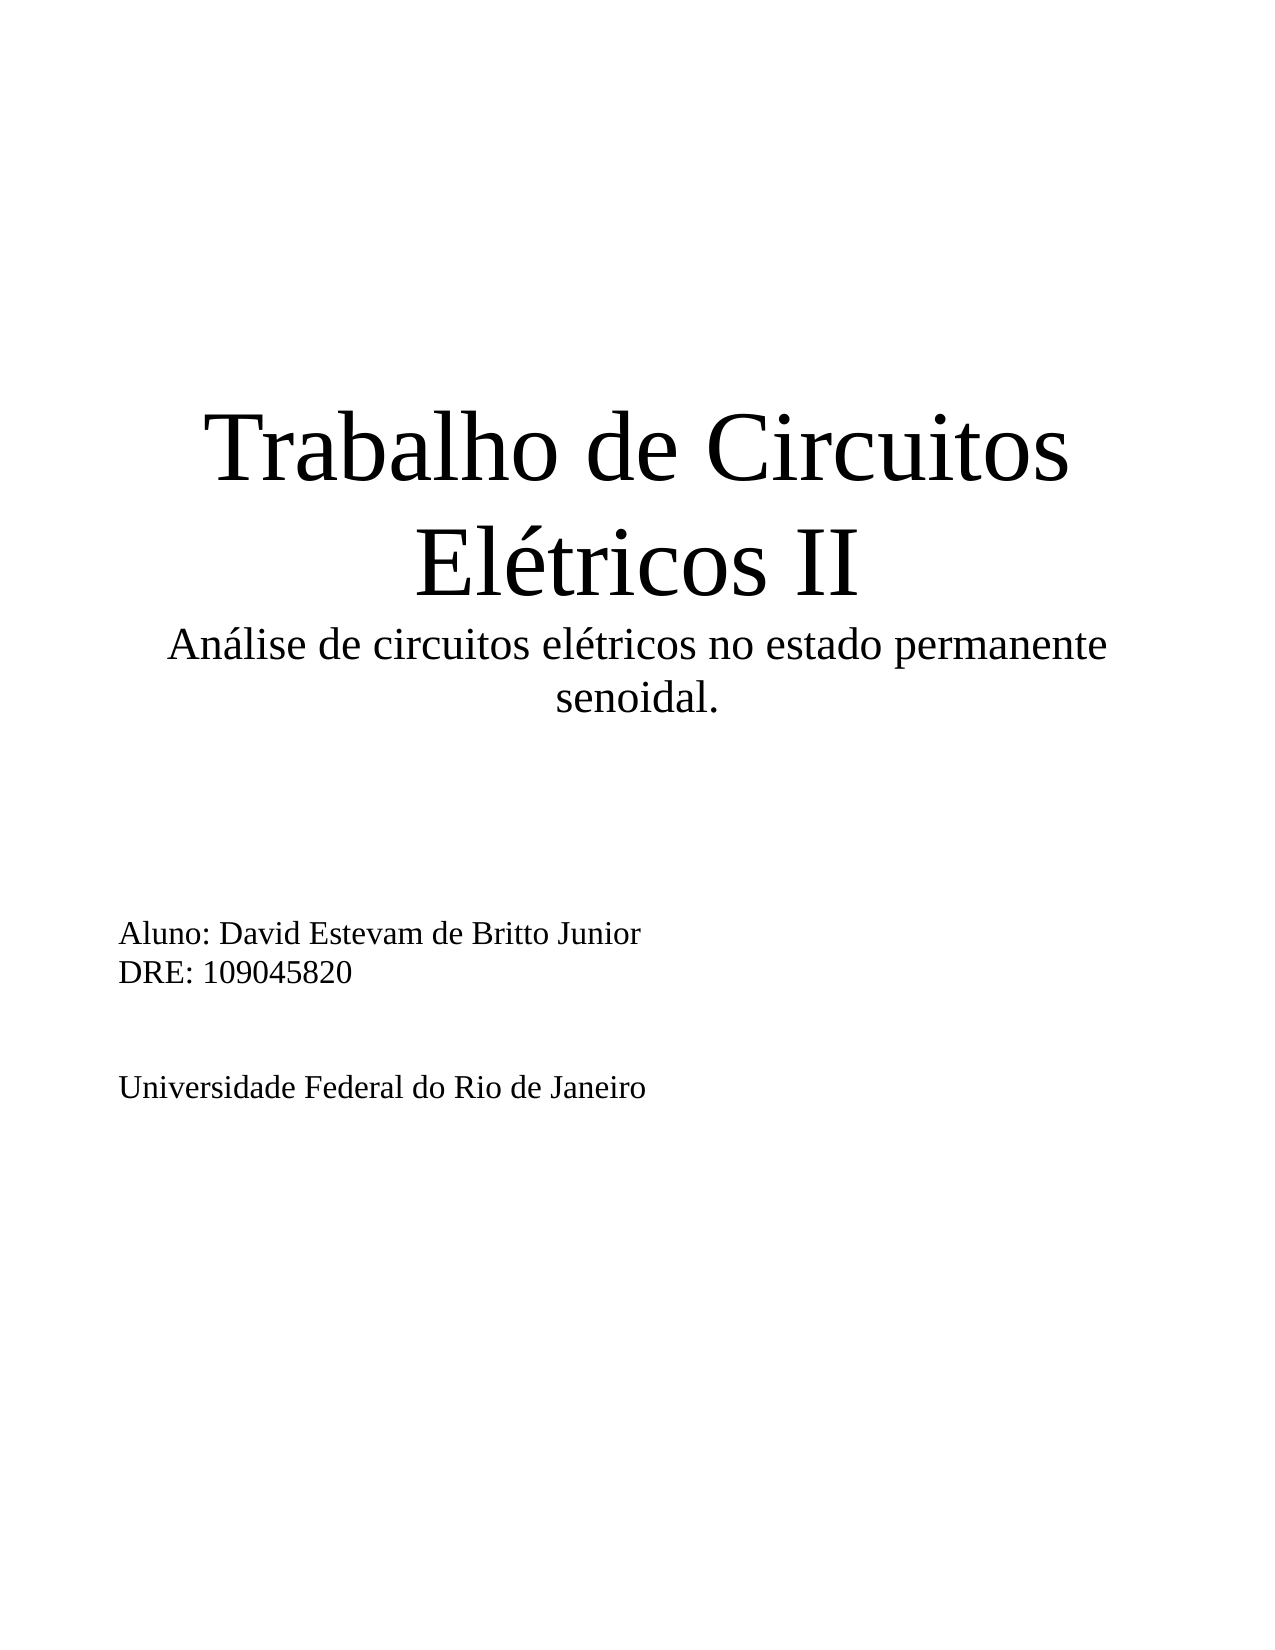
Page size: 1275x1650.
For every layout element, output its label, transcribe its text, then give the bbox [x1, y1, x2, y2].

text Aluno: David Estevam de Britto Junior [118, 913, 1157, 952]
text Trabalho de Circuitos Elétricos II [118, 386, 1157, 616]
text DRE: 109045820 [118, 952, 1157, 990]
text Universidade Federal do Rio de Janeiro [118, 1067, 1157, 1105]
text Análise de circuitos elétricos no estado permanente senoidal. [118, 616, 1157, 722]
